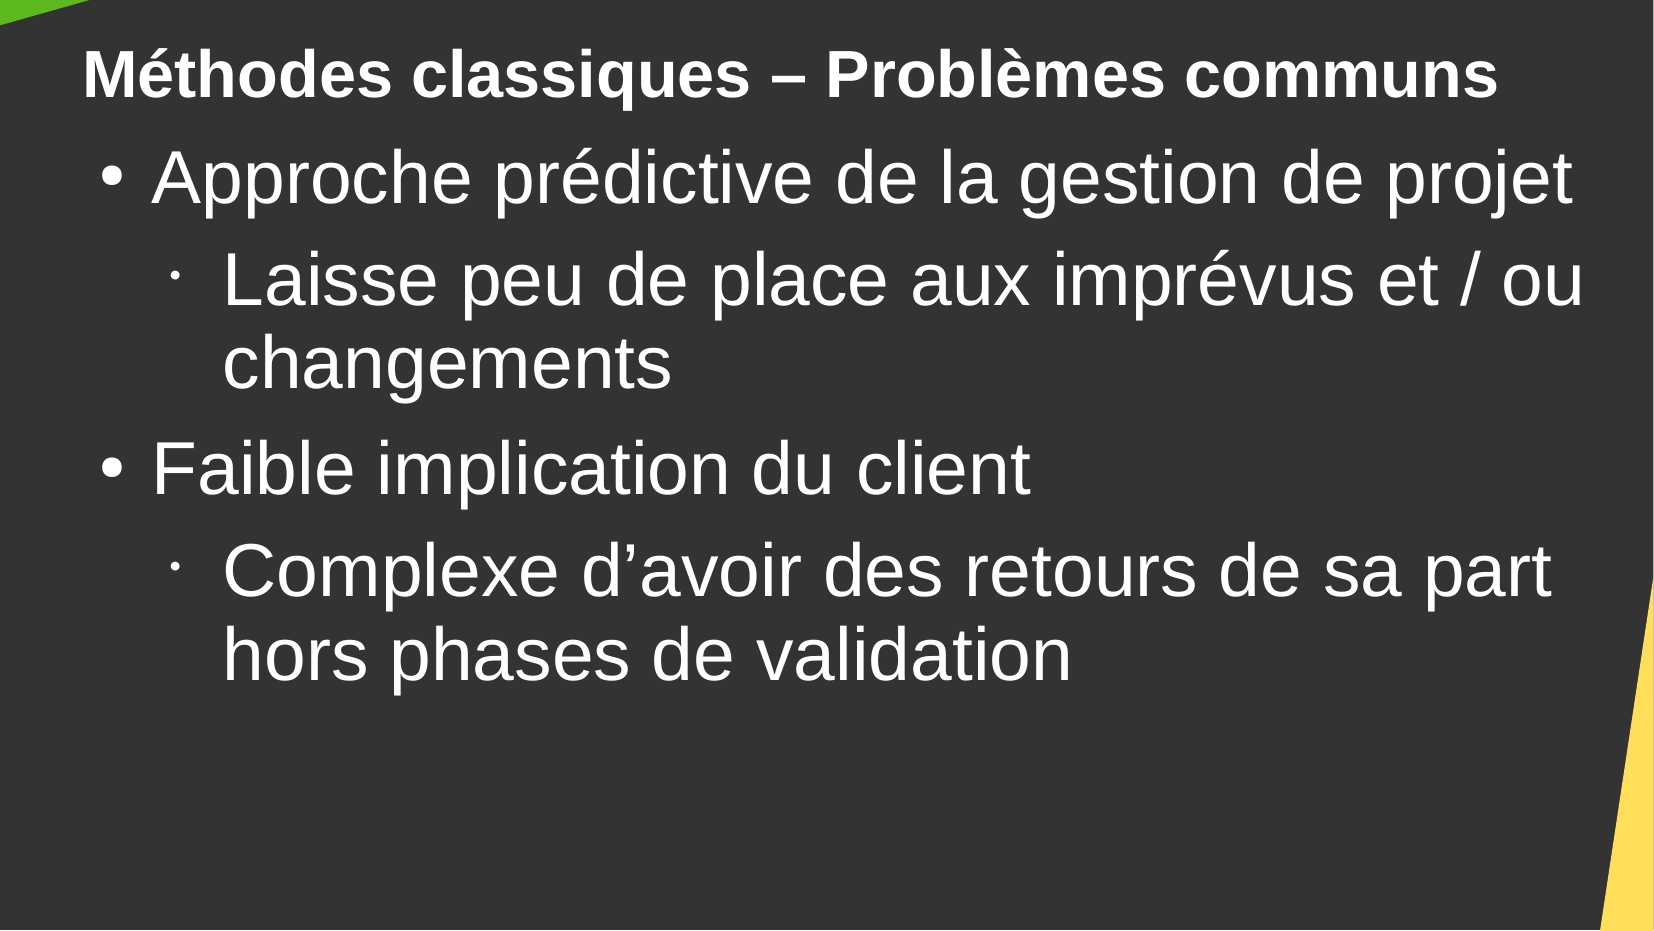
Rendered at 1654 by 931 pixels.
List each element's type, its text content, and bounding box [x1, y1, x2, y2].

title Méthodes classiques – Problèmes communs [82, 37, 1571, 122]
list Approche prédictive de la gestion de projet Laisse peu de place aux imprévus et / ou changements Faible implication du client Complexe d’avoir des retours de sa part hors phases de validation [80, 135, 1620, 839]
text_box [1599, 572, 1654, 931]
text_box [0, 0, 90, 26]
